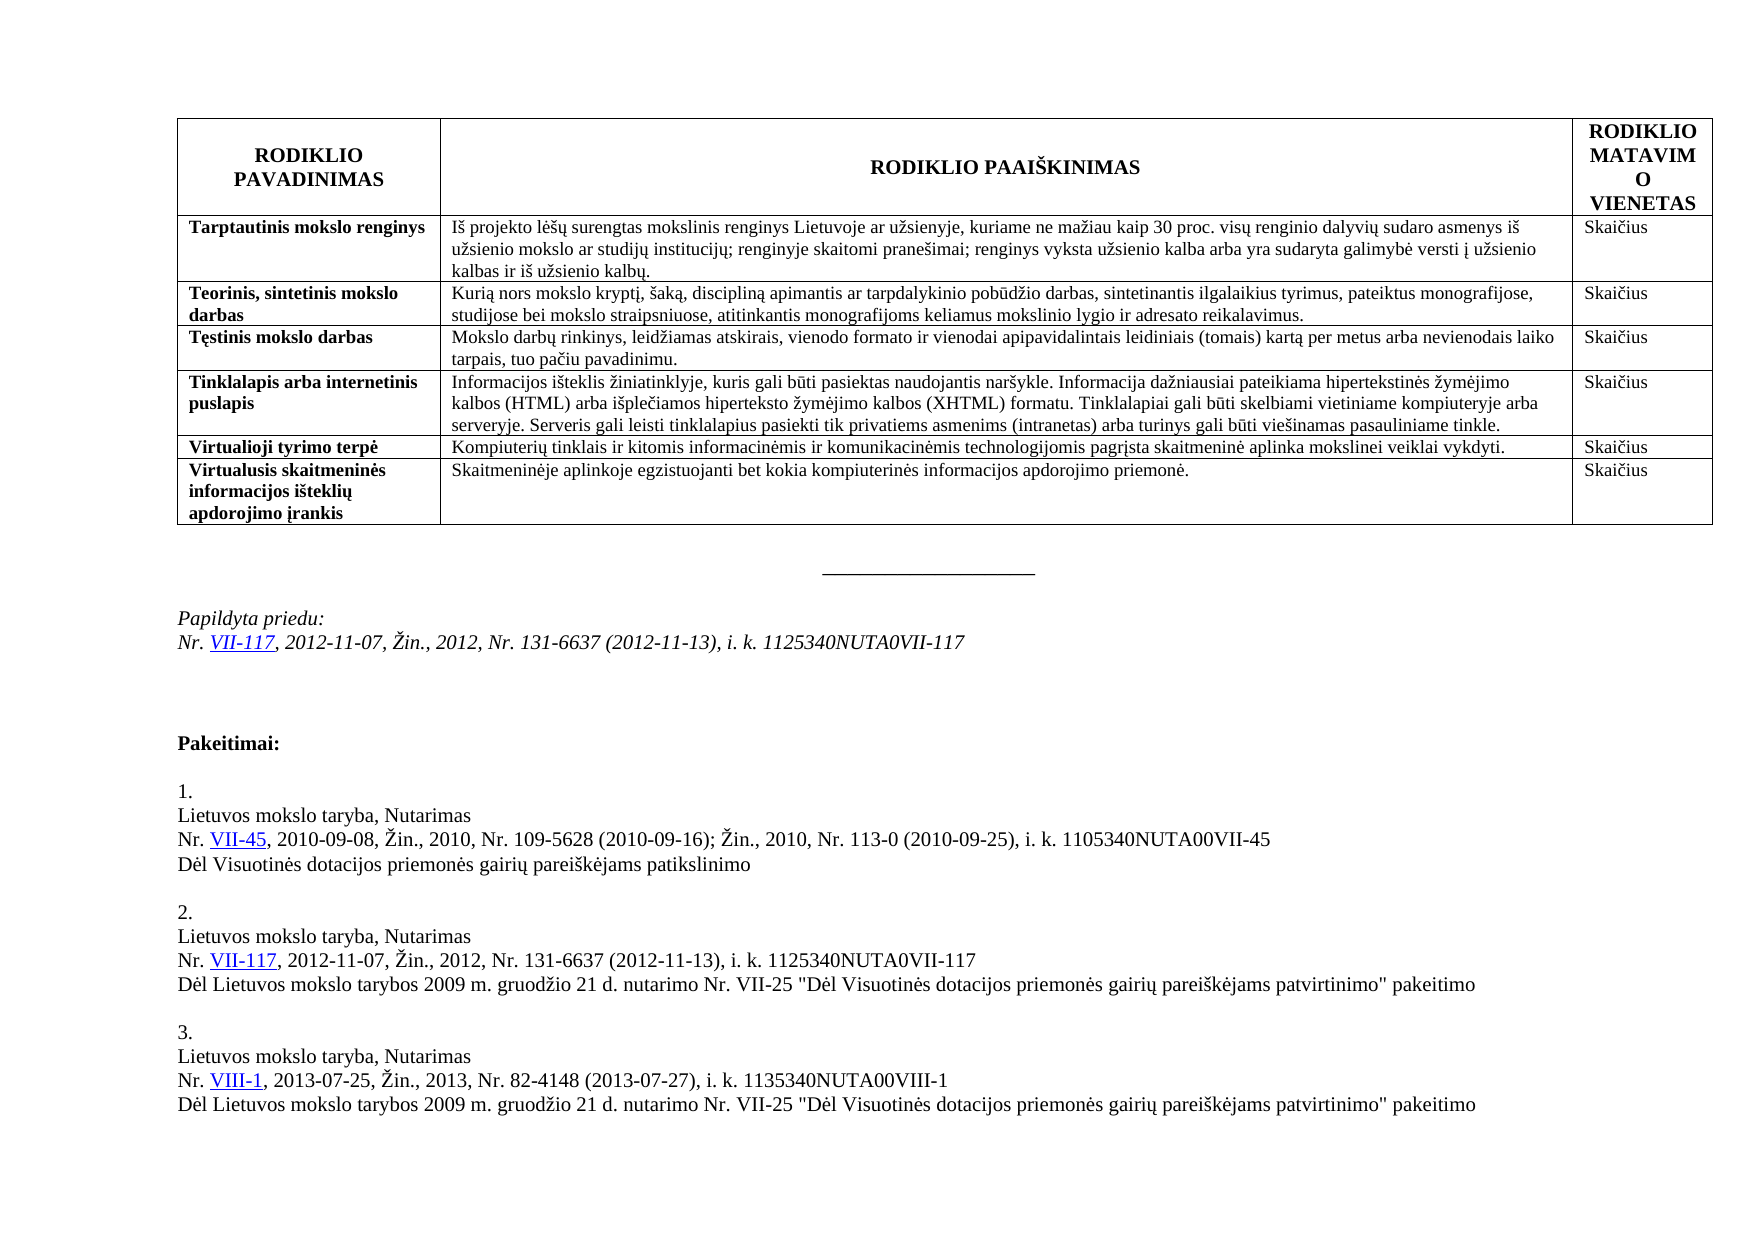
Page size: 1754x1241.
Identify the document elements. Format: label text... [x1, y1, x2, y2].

table_cell Mokslo darbų rinkinys, leidžiamas atskirais, vienodo formato ir vienodai apipavidalintais leidiniais (tomais) kartą per metus arba nevienodais laiko tarpais, tuo pačiu pavadinimu. [441, 326, 1572, 369]
table_cell Skaičius [1573, 371, 1712, 435]
table_cell Skaičius [1573, 326, 1712, 369]
table_cell Skaičius [1573, 216, 1712, 281]
table_cell Tarptautinis mokslo renginys [178, 216, 440, 281]
text _________________ [177, 549, 1680, 577]
text Lietuvos mokslo taryba, Nutarimas [177, 1044, 1680, 1068]
text Nr. VII-117, 2012-11-07, Žin., 2012, Nr. 131-6637 (2012-11-13), i. k. 1125340NUTA0VII-117 [177, 630, 1680, 654]
table_cell Kurią nors mokslo kryptį, šaką, discipliną apimantis ar tarpdalykinio pobūdžio darbas, sintetinantis ilgalaikius tyrimus, pateiktus monografijose, studijose bei mokslo straipsniuose, atitinkantis monografijoms keliamus mokslinio lygio ir adresato reikalavimus. [441, 282, 1572, 325]
table_cell Informacijos išteklis žiniatinklyje, kuris gali būti pasiektas naudojantis naršykle. Informacija dažniausiai pateikiama hipertekstinės žymėjimo kalbos (HTML) arba išplečiamos hiperteksto žymėjimo kalbos (XHTML) formatu. Tinklalapiai gali būti skelbiami vietiniame kompiuteryje arba serveryje. Serveris gali leisti tinklalapius pasiekti tik privatiems asmenims (intranetas) arba turinys gali būti viešinamas pasauliniame tinkle. [441, 371, 1572, 435]
table_cell Kompiuterių tinklais ir kitomis informacinėmis ir komunikacinėmis technologijomis pagrįsta skaitmeninė aplinka mokslinei veiklai vykdyti. [441, 436, 1572, 458]
text Dėl Lietuvos mokslo tarybos 2009 m. gruodžio 21 d. nutarimo Nr. VII-25 "Dėl Visuotinės dotacijos priemonės gairių pareiškėjams patvirtinimo" pakeitimo [177, 1092, 1680, 1116]
table_cell Iš projekto lėšų surengtas mokslinis renginys Lietuvoje ar užsienyje, kuriame ne mažiau kaip 30 proc. visų renginio dalyvių sudaro asmenys iš užsienio mokslo ar studijų institucijų; renginyje skaitomi pranešimai; renginys vyksta užsienio kalba arba yra sudaryta galimybė versti į užsienio kalbas ir iš užsienio kalbų. [441, 216, 1572, 281]
table_cell Tęstinis mokslo darbas [178, 326, 440, 369]
table_cell Skaičius [1573, 282, 1712, 325]
table_cell Teorinis, sintetinis mokslo darbas [178, 282, 440, 325]
table_cell Skaičius [1573, 459, 1712, 523]
table_cell Virtualioji tyrimo terpė [178, 436, 440, 458]
text Dėl Visuotinės dotacijos priemonės gairių pareiškėjams patikslinimo [177, 851, 1680, 876]
text Lietuvos mokslo taryba, Nutarimas [177, 924, 1680, 948]
text Papildyta priedu: [177, 606, 1680, 630]
text Lietuvos mokslo taryba, Nutarimas [177, 803, 1680, 827]
table_header RODIKLIO MATAVIMO VIENETAS [1573, 119, 1712, 215]
text Nr. VIII-1, 2013-07-25, Žin., 2013, Nr. 82-4148 (2013-07-27), i. k. 1135340NUTA00VIII-1 [177, 1068, 1680, 1092]
table_cell Skaitmeninėje aplinkoje egzistuojanti bet kokia kompiuterinės informacijos apdorojimo priemonė. [441, 459, 1572, 523]
table_header RODIKLIO PAAIŠKINIMAS [441, 119, 1572, 215]
text Nr. VII-117, 2012-11-07, Žin., 2012, Nr. 131-6637 (2012-11-13), i. k. 1125340NUTA0VII-117 [177, 948, 1680, 972]
text Pakeitimai: [177, 731, 1680, 755]
text 1. [177, 779, 1680, 803]
text 2. [177, 899, 1680, 924]
table_cell Skaičius [1573, 436, 1712, 458]
table_header RODIKLIO PAVADINIMAS [178, 119, 440, 215]
table_cell Virtualusis skaitmeninės informacijos išteklių apdorojimo įrankis [178, 459, 440, 523]
text Nr. VII-45, 2010-09-08, Žin., 2010, Nr. 109-5628 (2010-09-16); Žin., 2010, Nr. 113-0 (2010-09-25), i. k. 1105340NUTA00VII-45 [177, 827, 1680, 851]
text Dėl Lietuvos mokslo tarybos 2009 m. gruodžio 21 d. nutarimo Nr. VII-25 "Dėl Visuotinės dotacijos priemonės gairių pareiškėjams patvirtinimo" pakeitimo [177, 972, 1680, 996]
table_cell Tinklalapis arba internetinis puslapis [178, 371, 440, 435]
text 3. [177, 1020, 1680, 1044]
